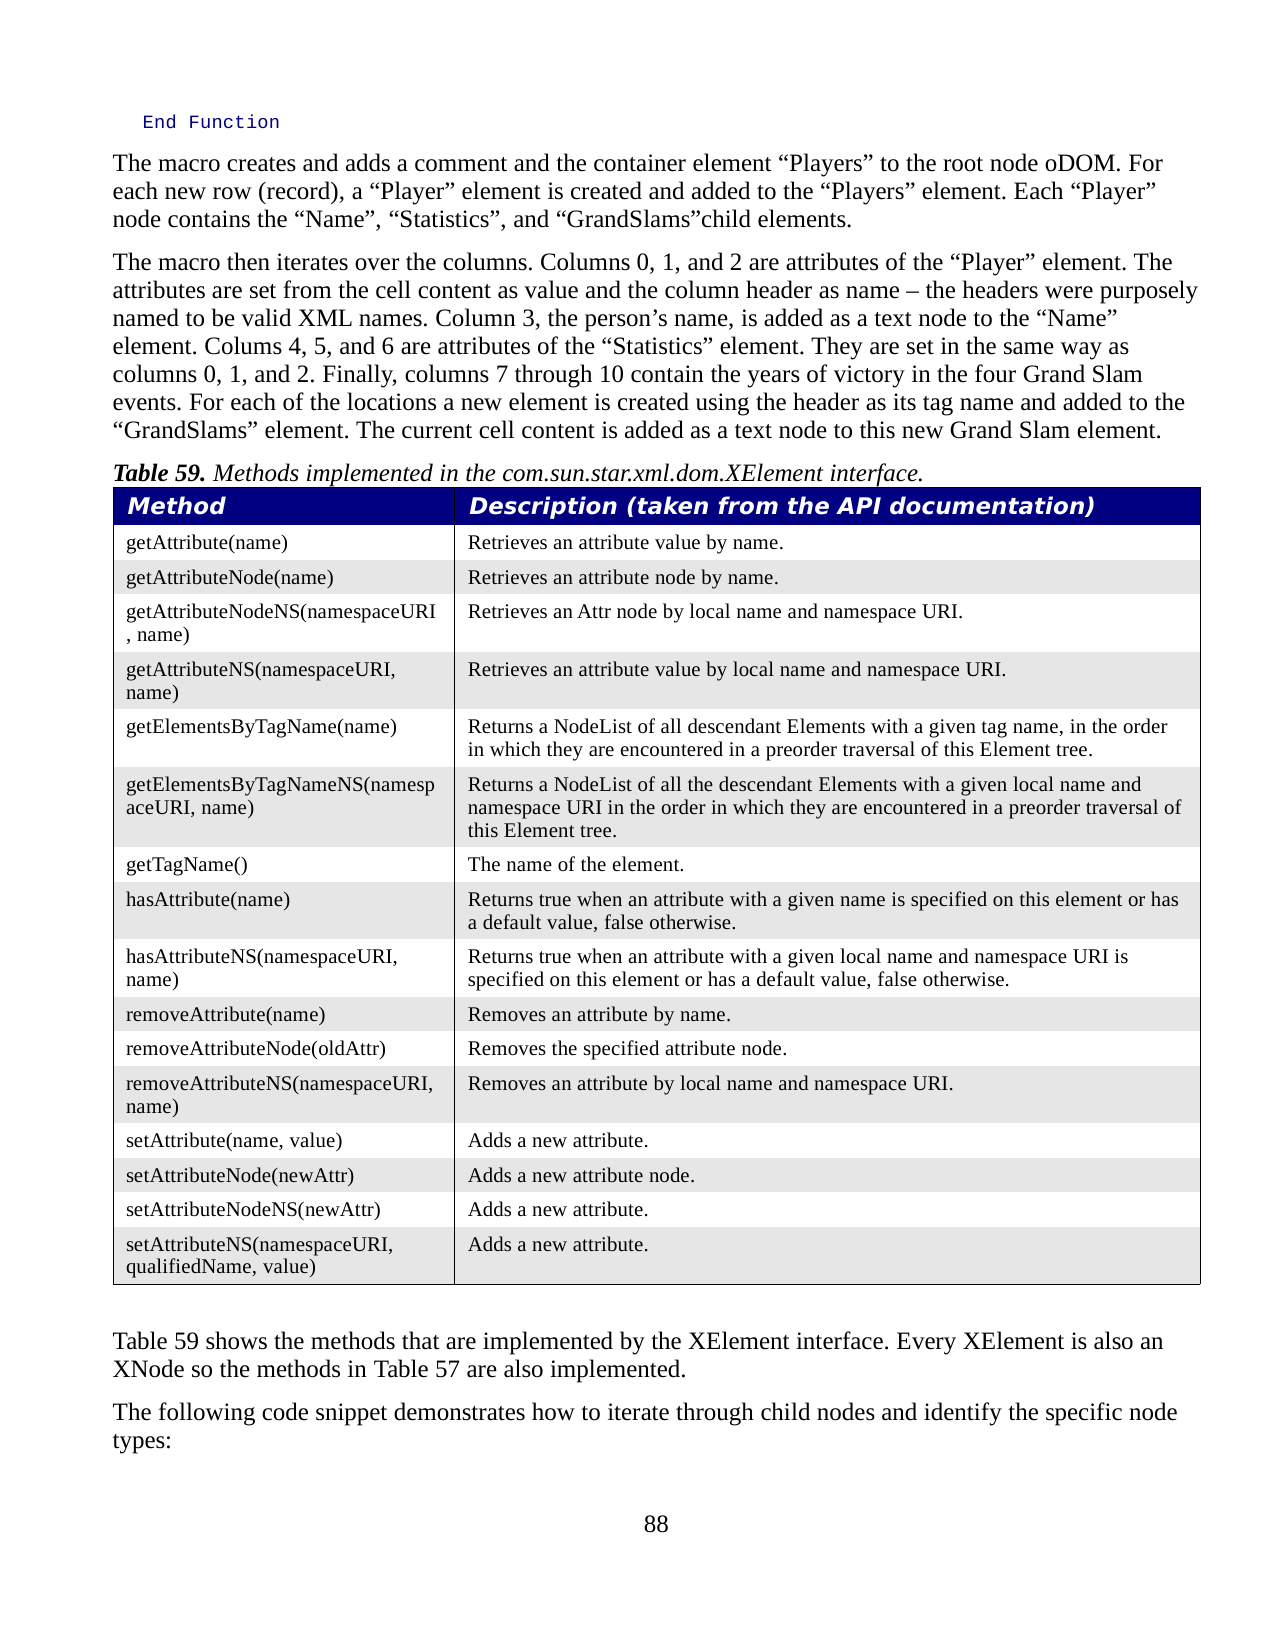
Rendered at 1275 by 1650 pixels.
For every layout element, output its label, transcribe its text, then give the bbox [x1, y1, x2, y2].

table_cell setAttributeNS(namespaceURI, qualifiedName, value) [114, 1227, 454, 1284]
table_cell getAttribute(name) [114, 525, 454, 560]
table_cell Retrieves an attribute value by local name and namespace URI. [455, 652, 1200, 709]
table_cell Adds a new attribute. [455, 1123, 1200, 1158]
table_cell Retrieves an attribute node by name. [455, 560, 1200, 594]
table_header Description (taken from the API documentation) [455, 488, 1200, 525]
table_cell setAttribute(name, value) [114, 1123, 454, 1158]
table_header Method [114, 488, 454, 525]
table_cell The name of the element. [455, 847, 1200, 882]
table_cell Adds a new attribute. [455, 1192, 1200, 1227]
text Table 59 shows the methods that are implemented by the XElement interface. Every XElement is also an XNode so the methods in Table 57 are also implemented. [112, 1327, 1200, 1383]
table_cell Adds a new attribute node. [455, 1158, 1200, 1192]
table_cell hasAttribute(name) [114, 882, 454, 939]
table_cell Adds a new attribute. [455, 1227, 1200, 1284]
text The macro creates and adds a comment and the container element “Players” to the root node oDOM. For each new row (record), a “Player” element is created and added to the “Players” element. Each “Player” node contains the “Name”, “Statistics”, and “GrandSlams”child elements. [112, 149, 1200, 233]
table_cell getAttributeNodeNS(namespaceURI, name) [114, 594, 454, 652]
table_cell Retrieves an attribute value by name. [455, 525, 1200, 560]
table_cell Returns true when an attribute with a given name is specified on this element or has a default value, false otherwise. [455, 882, 1200, 939]
table_cell getTagName() [114, 847, 454, 882]
table_cell removeAttributeNS(namespaceURI, name) [114, 1066, 454, 1123]
table_cell Retrieves an Attr node by local name and namespace URI. [455, 594, 1200, 652]
table_cell Returns true when an attribute with a given local name and namespace URI is specified on this element or has a default value, false otherwise. [455, 939, 1200, 997]
table_cell getAttributeNode(name) [114, 560, 454, 594]
table_cell getAttributeNS(namespaceURI, name) [114, 652, 454, 709]
table_cell Returns a NodeList of all the descendant Elements with a given local name and namespace URI in the order in which they are encountered in a preorder traversal of this Element tree. [455, 767, 1200, 847]
table_cell hasAttributeNS(namespaceURI, name) [114, 939, 454, 997]
text The macro then iterates over the columns. Columns 0, 1, and 2 are attributes of the “Player” element. The attributes are set from the cell content as value and the column header as name – the headers were purposely named to be valid XML names. Column 3, the person’s name, is added as a text node to the “Name” element. Colums 4, 5, and 6 are attributes of the “Statistics” element. They are set in the same way as columns 0, 1, and 2. Finally, columns 7 through 10 contain the years of victory in the four Grand Slam events. For each of the locations a new element is created using the header as its tag name and added to the “GrandSlams” element. The current cell content is added as a text node to this new Grand Slam element. [112, 248, 1200, 444]
table_cell Returns a NodeList of all descendant Elements with a given tag name, in the order in which they are encountered in a preorder traversal of this Element tree. [455, 709, 1200, 767]
table_cell removeAttributeNode(oldAttr) [114, 1031, 454, 1066]
table_cell getElementsByTagNameNS(namespaceURI, name) [114, 767, 454, 847]
table_cell setAttributeNodeNS(newAttr) [114, 1192, 454, 1227]
table_cell getElementsByTagName(name) [114, 709, 454, 767]
table_cell Removes an attribute by name. [455, 997, 1200, 1031]
text End Function [142, 112, 1200, 134]
text The following code snippet demonstrates how to iterate through child nodes and identify the specific node types: [112, 1398, 1200, 1454]
table_cell setAttributeNode(newAttr) [114, 1158, 454, 1192]
table_cell Removes an attribute by local name and namespace URI. [455, 1066, 1200, 1123]
table_cell Removes the specified attribute node. [455, 1031, 1200, 1066]
table_cell removeAttribute(name) [114, 997, 454, 1031]
text Table 59. Methods implemented in the com.sun.star.xml.dom.XElement interface. [112, 459, 1200, 487]
